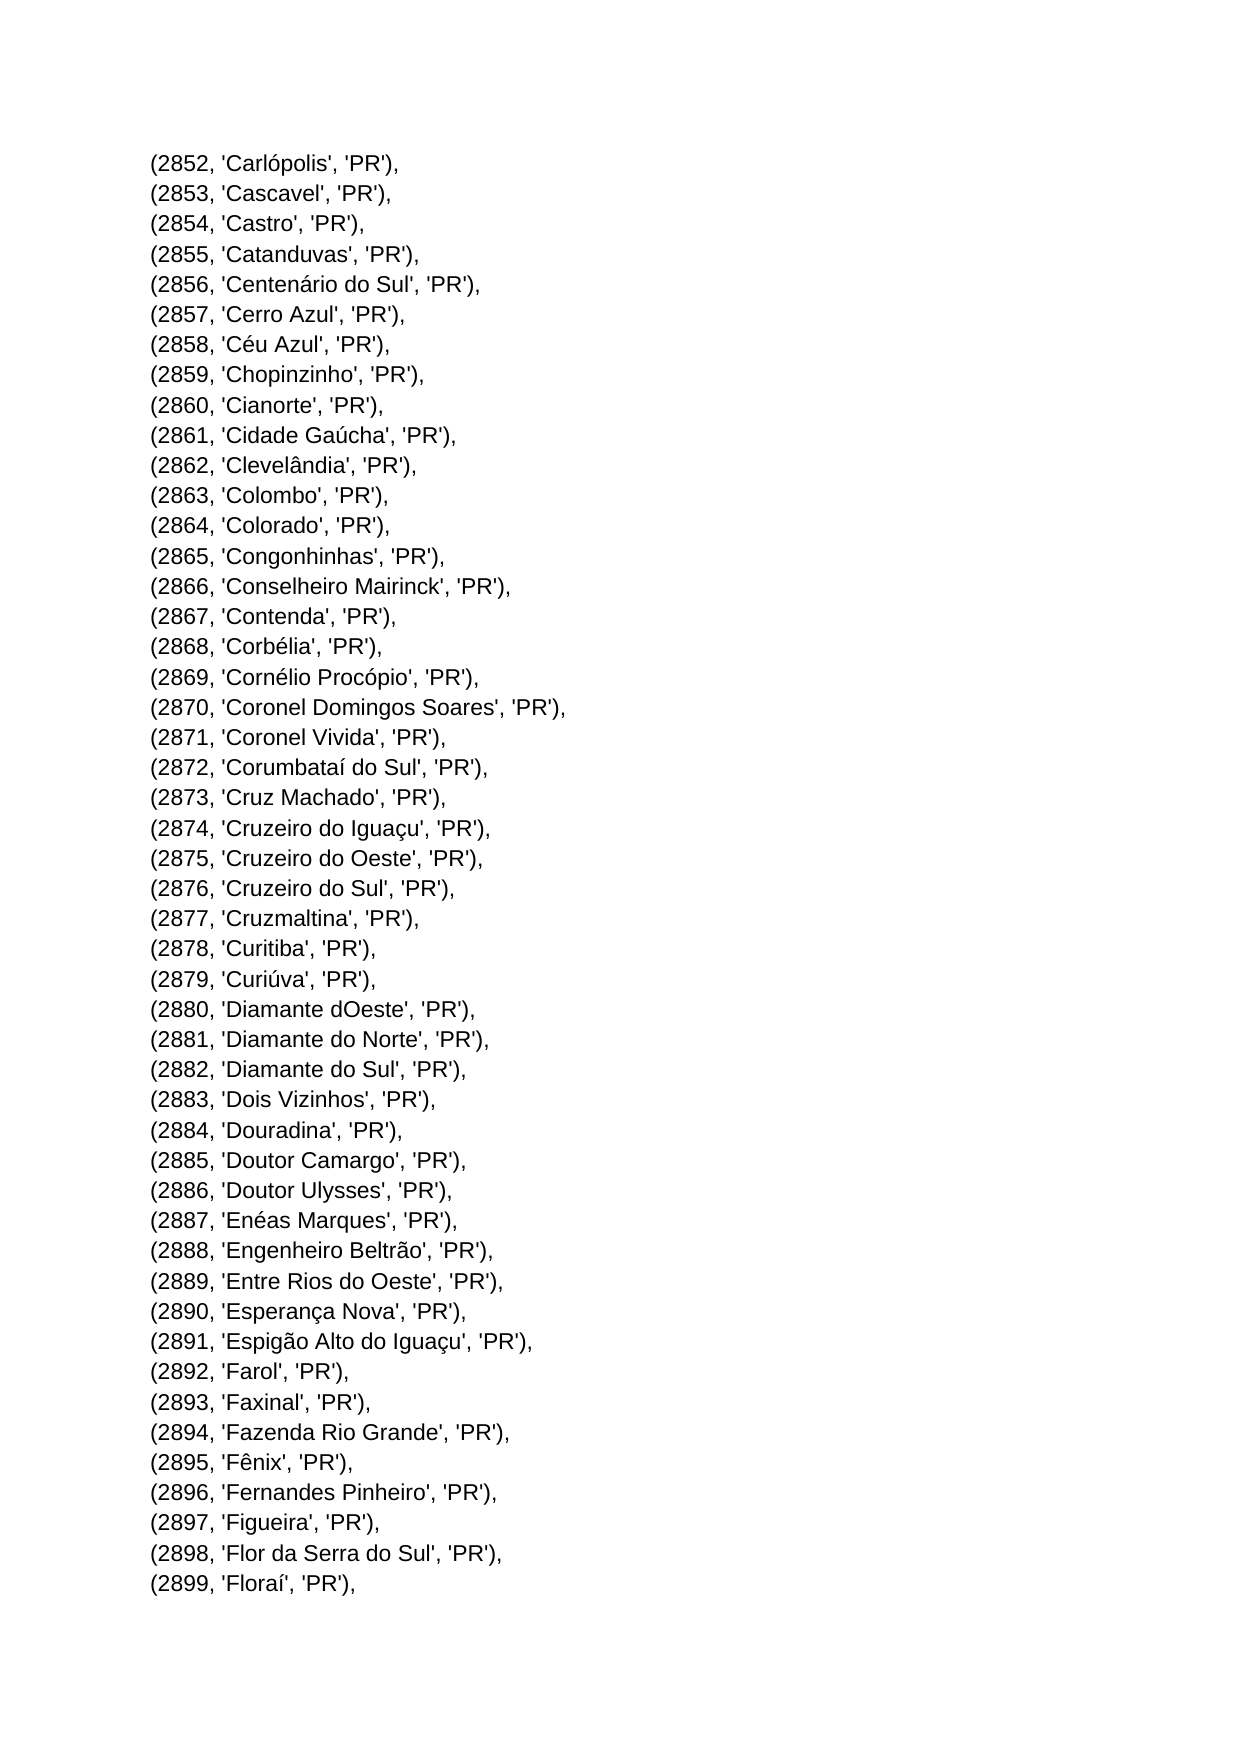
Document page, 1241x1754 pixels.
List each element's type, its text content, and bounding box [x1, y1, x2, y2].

text (2883, 'Dois Vizinhos', 'PR'), [150, 1086, 1090, 1113]
text (2858, 'Céu Azul', 'PR'), [150, 331, 1090, 358]
text (2879, 'Curiúva', 'PR'), [150, 966, 1090, 992]
text (2853, 'Cascavel', 'PR'), [150, 180, 1090, 207]
text (2872, 'Corumbataí do Sul', 'PR'), [150, 754, 1090, 781]
text (2860, 'Cianorte', 'PR'), [150, 392, 1090, 418]
text (2863, 'Colombo', 'PR'), [150, 482, 1090, 509]
text (2871, 'Coronel Vivida', 'PR'), [150, 724, 1090, 750]
text (2892, 'Farol', 'PR'), [150, 1358, 1090, 1385]
text (2884, 'Douradina', 'PR'), [150, 1117, 1090, 1143]
text (2894, 'Fazenda Rio Grande', 'PR'), [150, 1419, 1090, 1445]
text (2868, 'Corbélia', 'PR'), [150, 633, 1090, 660]
text (2887, 'Enéas Marques', 'PR'), [150, 1207, 1090, 1234]
text (2874, 'Cruzeiro do Iguaçu', 'PR'), [150, 814, 1090, 841]
text (2881, 'Diamante do Norte', 'PR'), [150, 1026, 1090, 1052]
text (2861, 'Cidade Gaúcha', 'PR'), [150, 422, 1090, 448]
text (2852, 'Carlópolis', 'PR'), [150, 150, 1090, 176]
text (2876, 'Cruzeiro do Sul', 'PR'), [150, 875, 1090, 901]
text (2865, 'Congonhinhas', 'PR'), [150, 543, 1090, 569]
text (2899, 'Floraí', 'PR'), [150, 1570, 1090, 1596]
text (2878, 'Curitiba', 'PR'), [150, 935, 1090, 962]
text (2885, 'Doutor Camargo', 'PR'), [150, 1147, 1090, 1173]
text (2857, 'Cerro Azul', 'PR'), [150, 301, 1090, 327]
text (2896, 'Fernandes Pinheiro', 'PR'), [150, 1479, 1090, 1506]
text (2888, 'Engenheiro Beltrão', 'PR'), [150, 1237, 1090, 1264]
text (2875, 'Cruzeiro do Oeste', 'PR'), [150, 845, 1090, 871]
text (2895, 'Fênix', 'PR'), [150, 1449, 1090, 1475]
text (2897, 'Figueira', 'PR'), [150, 1509, 1090, 1536]
text (2867, 'Contenda', 'PR'), [150, 603, 1090, 629]
text (2862, 'Clevelândia', 'PR'), [150, 452, 1090, 478]
text (2869, 'Cornélio Procópio', 'PR'), [150, 663, 1090, 690]
text (2886, 'Doutor Ulysses', 'PR'), [150, 1177, 1090, 1203]
text (2877, 'Cruzmaltina', 'PR'), [150, 905, 1090, 932]
text (2891, 'Espigão Alto do Iguaçu', 'PR'), [150, 1328, 1090, 1354]
text (2859, 'Chopinzinho', 'PR'), [150, 361, 1090, 388]
text (2854, 'Castro', 'PR'), [150, 210, 1090, 237]
text (2898, 'Flor da Serra do Sul', 'PR'), [150, 1539, 1090, 1566]
text (2856, 'Centenário do Sul', 'PR'), [150, 271, 1090, 297]
text (2889, 'Entre Rios do Oeste', 'PR'), [150, 1268, 1090, 1294]
text (2890, 'Esperança Nova', 'PR'), [150, 1298, 1090, 1324]
text (2855, 'Catanduvas', 'PR'), [150, 241, 1090, 267]
text (2882, 'Diamante do Sul', 'PR'), [150, 1056, 1090, 1083]
text (2880, 'Diamante dOeste', 'PR'), [150, 996, 1090, 1022]
text (2866, 'Conselheiro Mairinck', 'PR'), [150, 573, 1090, 599]
text (2893, 'Faxinal', 'PR'), [150, 1388, 1090, 1415]
text (2870, 'Coronel Domingos Soares', 'PR'), [150, 694, 1090, 720]
text (2873, 'Cruz Machado', 'PR'), [150, 784, 1090, 811]
text (2864, 'Colorado', 'PR'), [150, 512, 1090, 539]
